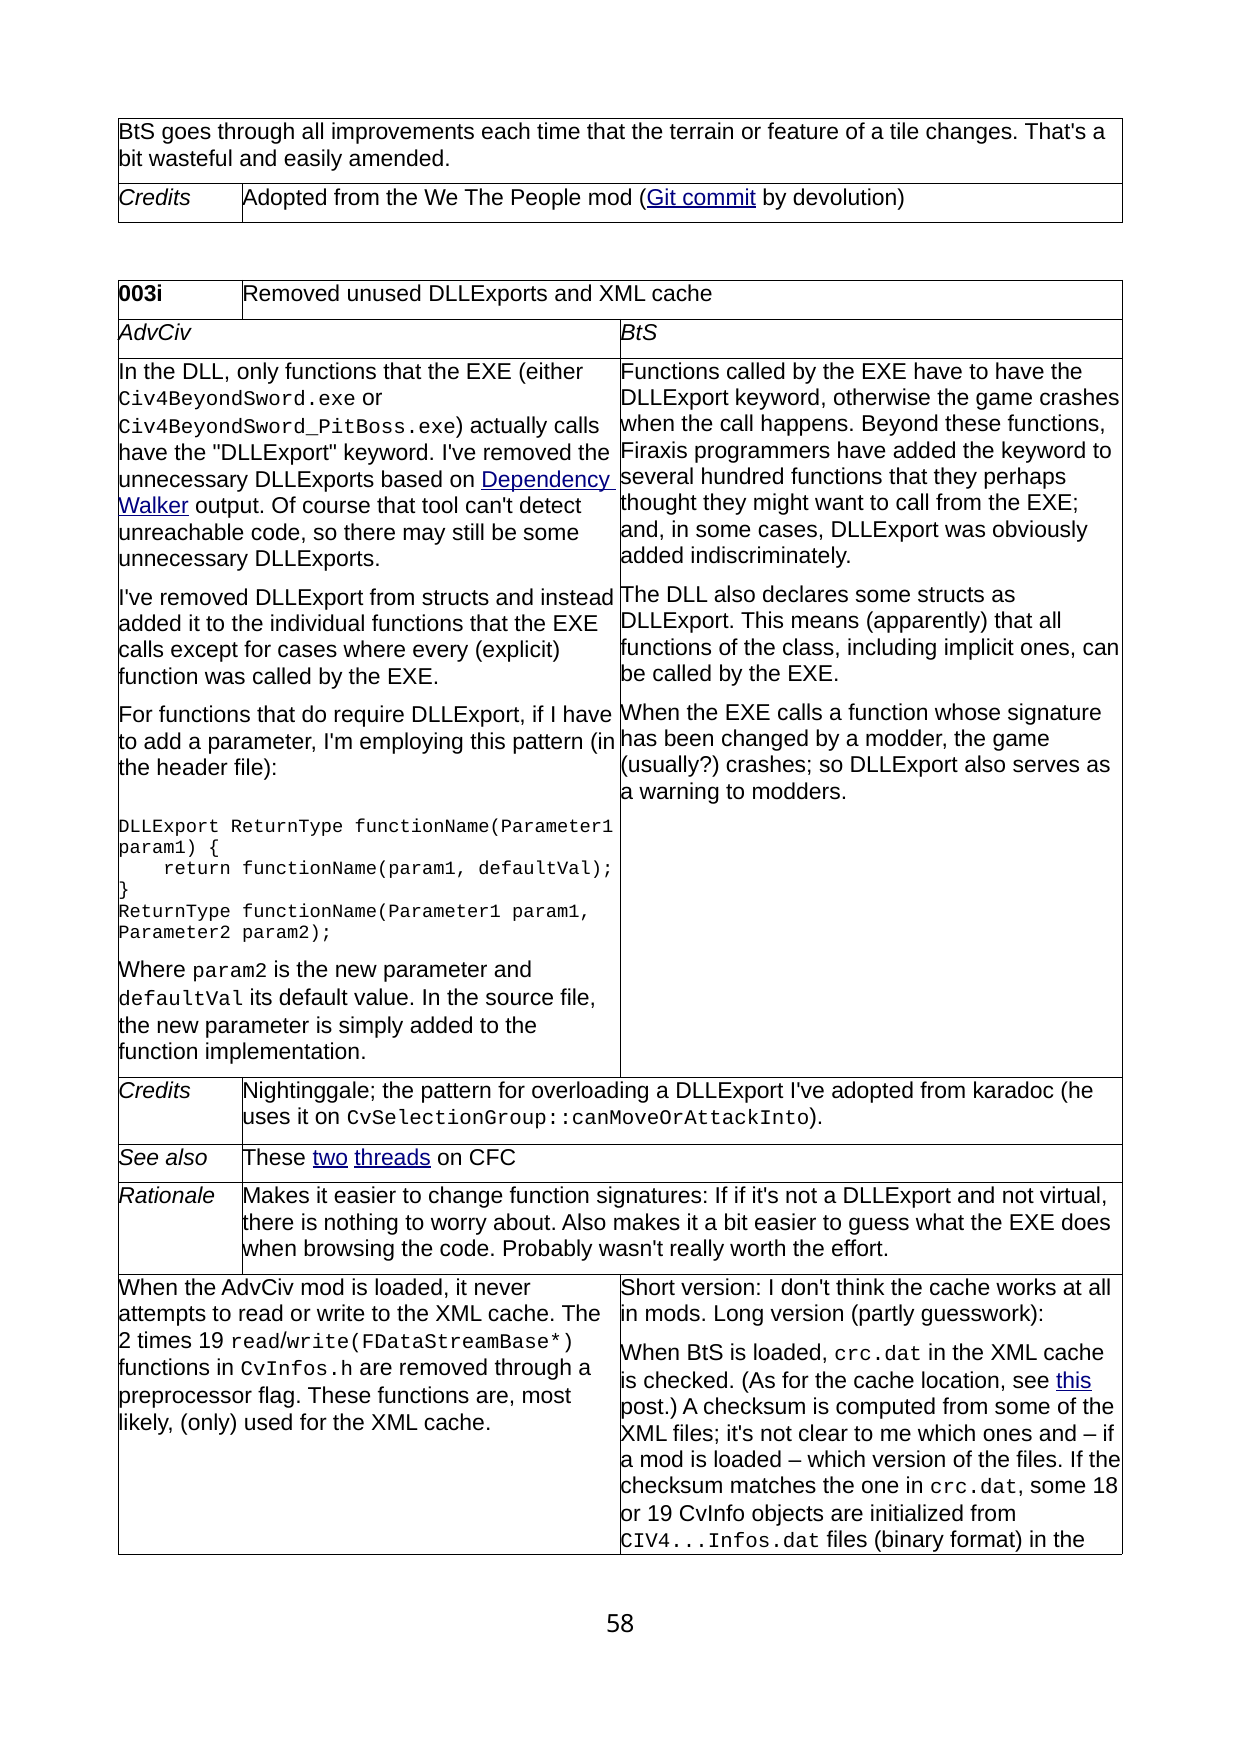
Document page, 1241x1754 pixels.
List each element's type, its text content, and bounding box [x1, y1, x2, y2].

table_cell Rationale [119, 1183, 242, 1274]
table_cell Credits [119, 184, 242, 222]
table_cell These two threads on CFC [243, 1145, 1122, 1182]
table_cell Credits [119, 1078, 242, 1143]
table_cell In the DLL, only functions that the EXE (either Civ4BeyondSword.exe or Civ4BeyondSword_PitBoss.exe) actually calls have the "DLLExport" keyword. I've removed the unnecessary DLLExports based on Dependency Walker output. Of course that tool can't detect unreachable code, so there may still be some unnecessary DLLExports. I've removed DLLExport from structs and instead added it to the individual functions that the EXE calls except for cases where every (explicit) function was called by the EXE. For functions that do require DLLExport, if I have to add a parameter, I'm employing this pattern (in the header file): [119, 359, 620, 816]
table_cell BtS [621, 320, 1122, 357]
table_cell DLLExport ReturnType functionName(Parameter1 param1) { return functionName(param1, defaultVal); } ReturnType functionName(Parameter1 param1, Parameter2 param2); Where param2 is the new parameter and defaultVal its default value. In the source file, the new parameter is simply added to the function implementation. [119, 816, 620, 1077]
table_cell See also [119, 1145, 242, 1182]
table_cell Short version: I don't think the cache works at all in mods. Long version (partly guesswork): When BtS is loaded, crc.dat in the XML cache is checked. (As for the cache location, see this post.) A checksum is computed from some of the XML files; it's not clear to me which ones and – if a mod is loaded – which version of the files. If the checksum matches the one in crc.dat, some 18 or 19 CvInfo objects are initialized from CIV4...Infos.dat files (binary format) in the [621, 1275, 1122, 1554]
table_cell [621, 816, 1122, 1077]
table_cell Functions called by the EXE have to have the DLLExport keyword, otherwise the game crashes when the call happens. Beyond these functions, Firaxis programmers have added the keyword to several hundred functions that they perhaps thought they might want to call from the EXE; and, in some cases, DLLExport was obviously added indiscriminately. The DLL also declares some structs as DLLExport. This means (apparently) that all functions of the class, including implicit ones, can be called by the EXE. When the EXE calls a function whose signature has been changed by a modder, the game (usually?) crashes; so DLLExport also serves as a warning to modders. [621, 359, 1122, 816]
table_cell Nightinggale; the pattern for overloading a DLLExport I've adopted from karadoc (he uses it on CvSelectionGroup::canMoveOrAttackInto). [243, 1078, 1122, 1143]
table_header Removed unused DLLExports and XML cache [243, 281, 1122, 319]
table_cell Makes it easier to change function signatures: If if it's not a DLLExport and not virtual, there is nothing to worry about. Also makes it a bit easier to guess what the EXE does when browsing the code. Probably wasn't really worth the effort. [243, 1183, 1122, 1274]
table_cell AdvCiv [119, 320, 620, 357]
table_cell BtS goes through all improvements each time that the terrain or feature of a tile changes. That's a bit wasteful and easily amended. [119, 119, 1122, 183]
table_cell When the AdvCiv mod is loaded, it never attempts to read or write to the XML cache. The 2 times 19 read/write(FDataStreamBase*) functions in CvInfos.h are removed through a preprocessor flag. These functions are, most likely, (only) used for the XML cache. [119, 1275, 620, 1554]
table_header 003i [119, 281, 242, 319]
table_cell Adopted from the We The People mod (Git commit by devolution) [243, 184, 1122, 222]
